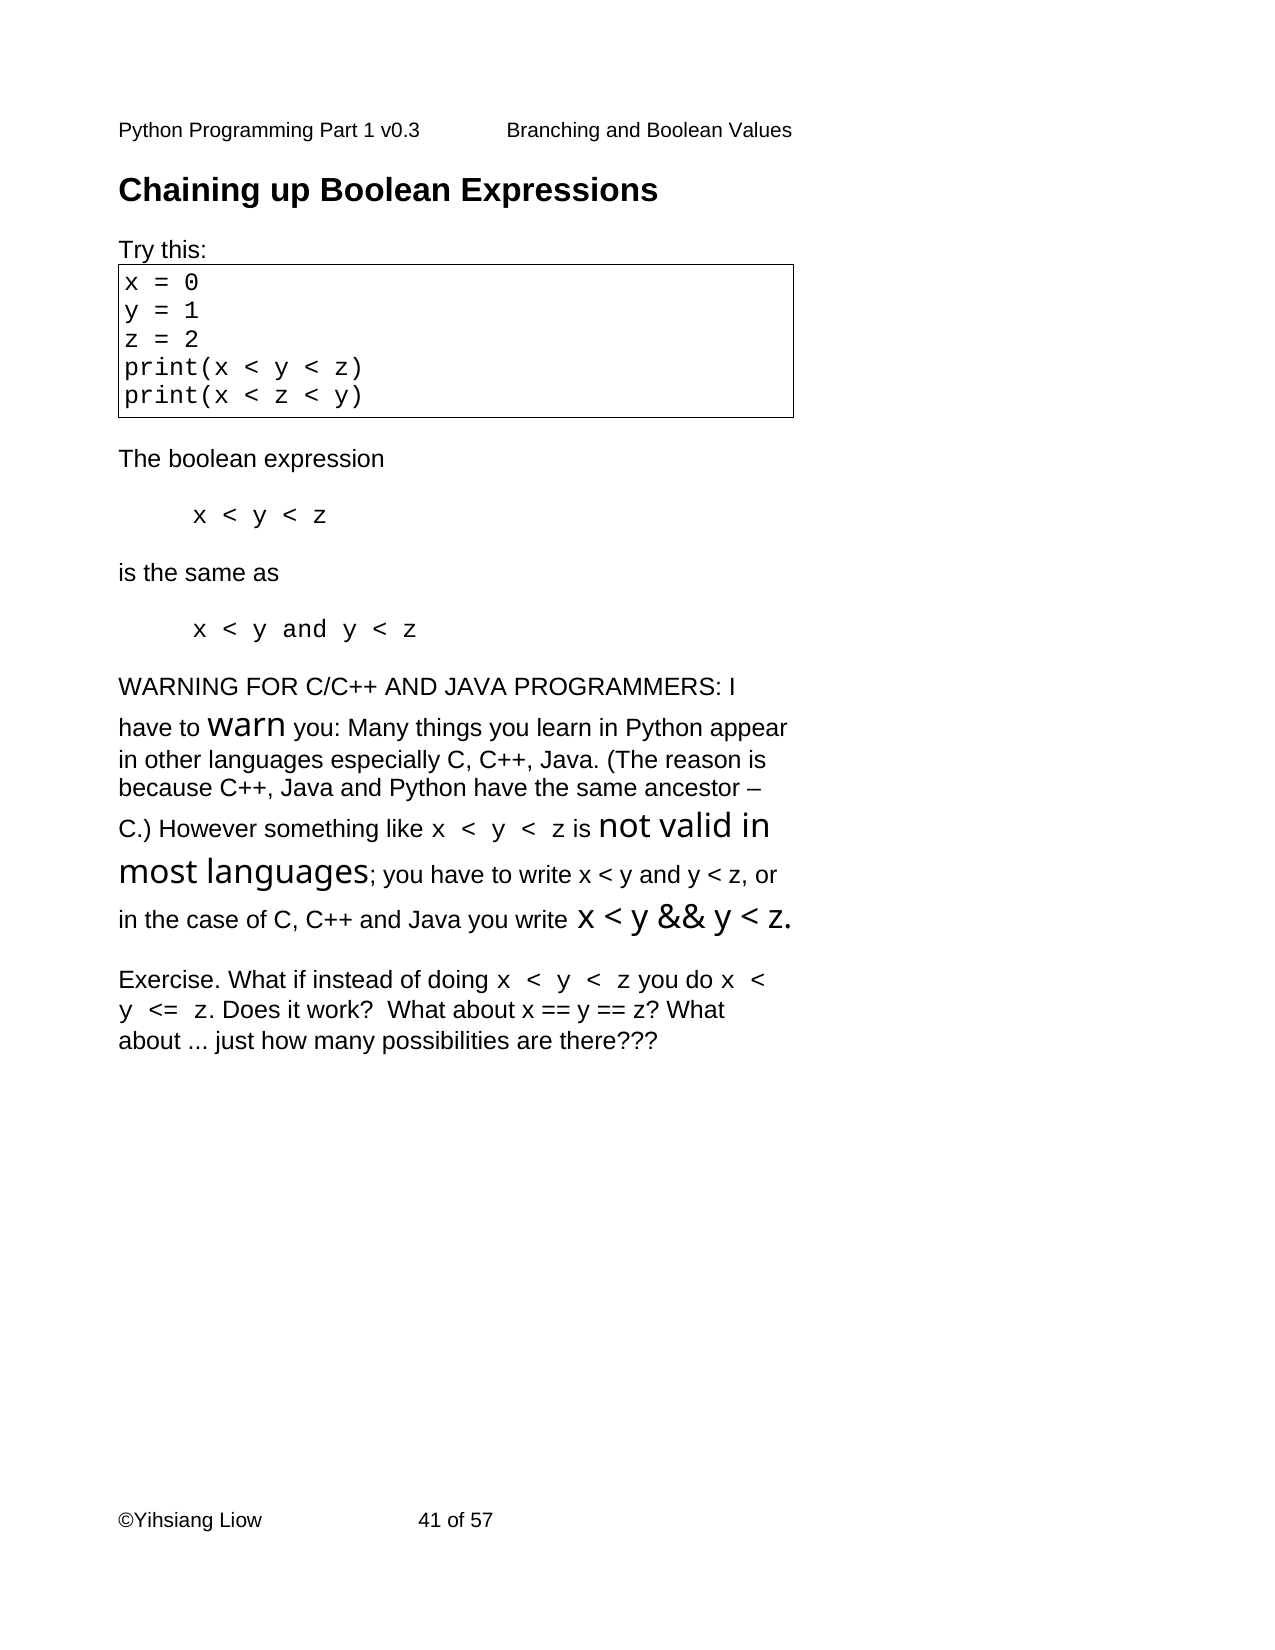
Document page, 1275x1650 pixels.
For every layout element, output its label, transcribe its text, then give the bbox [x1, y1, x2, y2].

text The boolean expression [118, 445, 793, 473]
text Chaining up Boolean Expressions [118, 171, 793, 208]
text WARNING FOR C/C++ AND JAVA PROGRAMMERS: I have to warn you: Many things you learn in Python appear in other languages especially C, C++, Java. (The reason is because C++, Java and Python have the same ancestor – C.) However something like x < y < z is not valid in most languages; you have to write x < y and y < z, or in the case of C, C++ and Java you write x < y && y < z. [118, 673, 793, 938]
text x < y and y < z [118, 615, 793, 645]
text is the same as [118, 559, 793, 587]
table_header x = 0 y = 1 z = 2 print(x < y < z) print(x < z < y) [119, 265, 793, 417]
text x < y < z [118, 501, 793, 531]
text Exercise. What if instead of doing x < y < z you do x < y <= z. Does it work? What about x == y == z? What about ... just how many possibilities are there??? [118, 966, 793, 1054]
text Try this: [118, 236, 793, 264]
